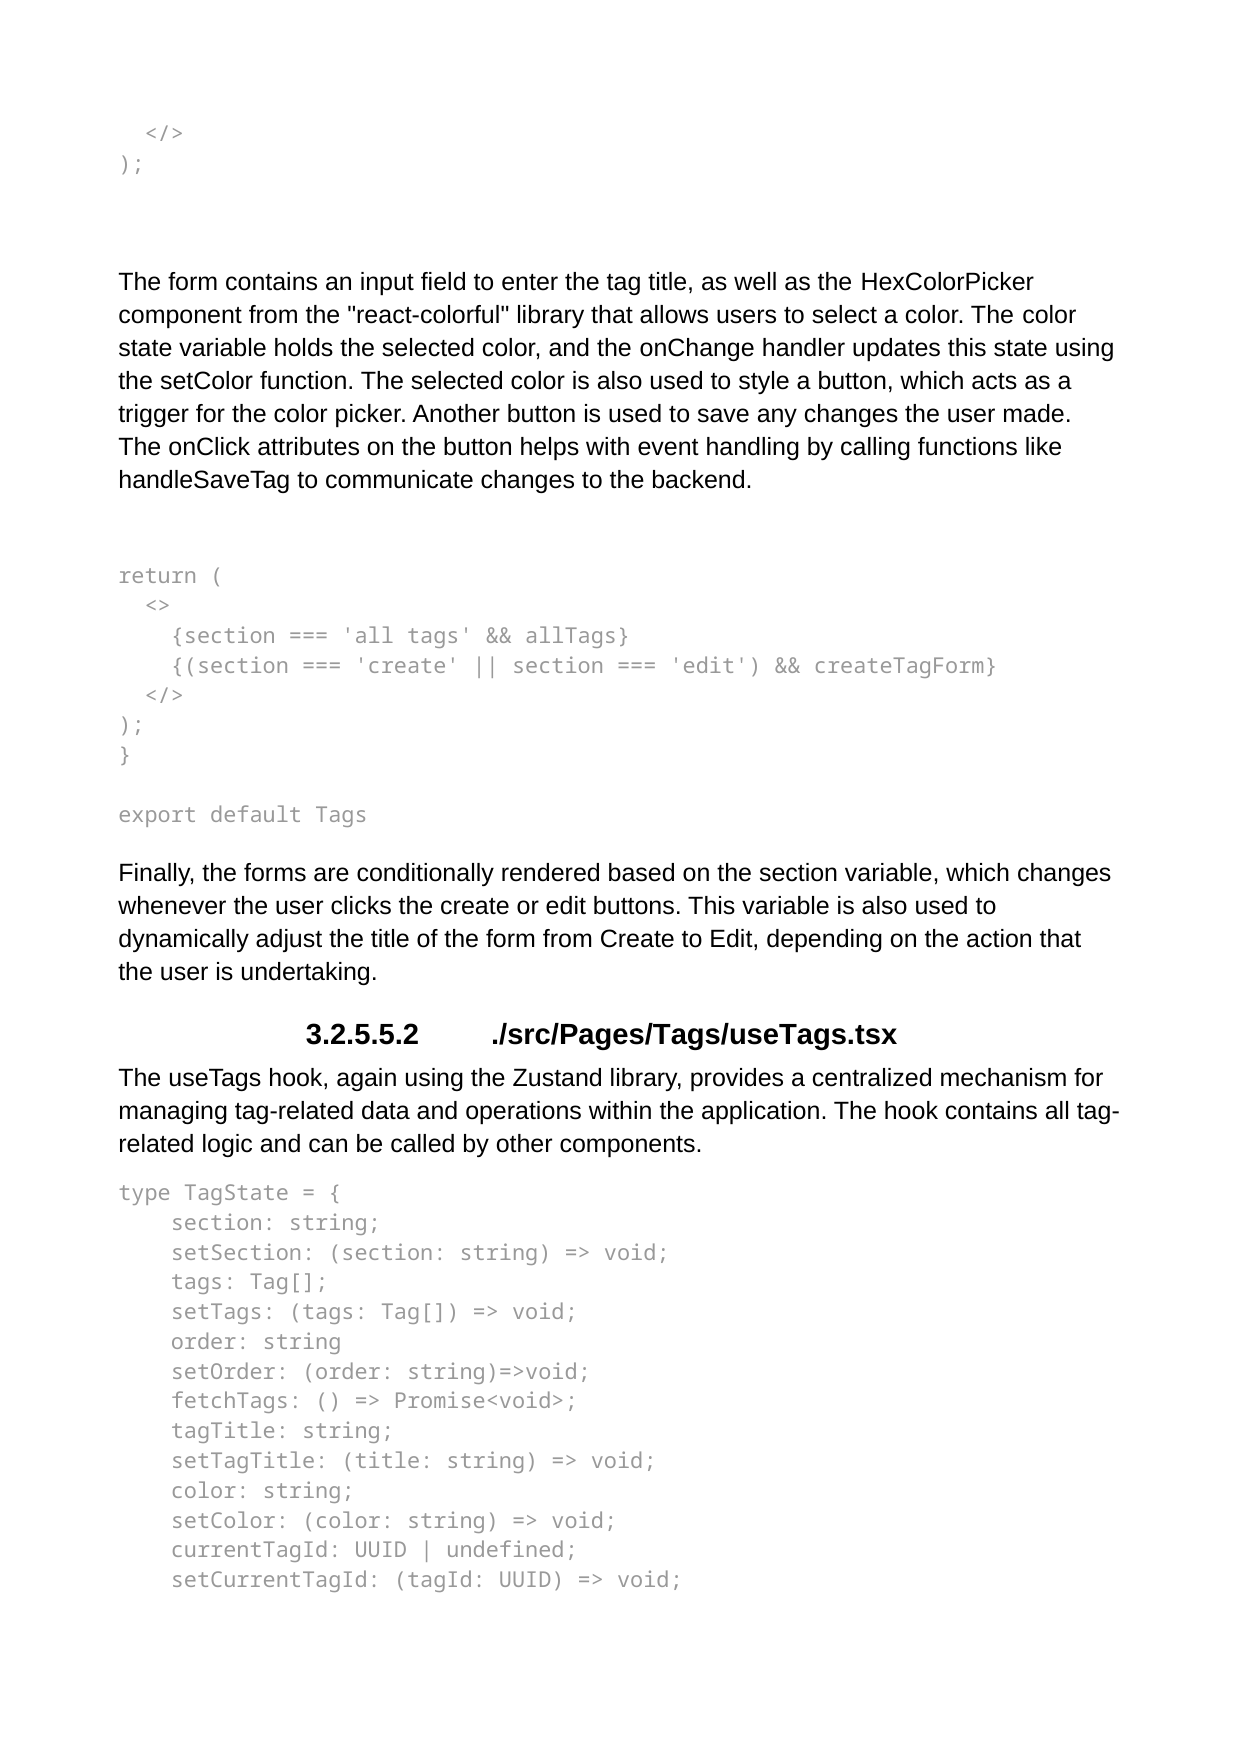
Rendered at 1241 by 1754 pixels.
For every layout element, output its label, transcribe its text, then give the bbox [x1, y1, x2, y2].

text {section === 'all tags' && allTags} [118, 620, 1122, 650]
text setColor: (color: string) => void; [118, 1505, 1122, 1534]
text setTags: (tags: Tag[]) => void; [118, 1296, 1122, 1326]
text type TagState = { [118, 1177, 1122, 1207]
text fetchTags: () => Promise<void>; [118, 1386, 1122, 1415]
text <> [118, 590, 1122, 620]
text order: string [118, 1326, 1122, 1356]
subtitle ./src/Pages/Tags/useTags.tsx [306, 1017, 1122, 1051]
text color: string; [118, 1475, 1122, 1505]
text ); [118, 148, 1122, 178]
text Finally, the forms are conditionally rendered based on the section variable, which changes whenever the user clicks the create or edit buttons. This variable is also used to dynamically adjust the title of the form from Create to Edit, depending on the action that the user is undertaking. [118, 858, 1122, 986]
text currentTagId: UUID | undefined; [118, 1534, 1122, 1564]
text section: string; [118, 1207, 1122, 1237]
text tags: Tag[]; [118, 1266, 1122, 1296]
text setOrder: (order: string)=>void; [118, 1356, 1122, 1386]
text } [118, 739, 1122, 769]
text ); [118, 709, 1122, 739]
text export default Tags [118, 799, 1122, 828]
text The useTags hook, again using the Zustand library, provides a centralized mechanism for managing tag-related data and operations within the application. The hook contains all tag-related logic and can be called by other components. [118, 1063, 1122, 1158]
text The form contains an input field to enter the tag title, as well as the HexColorPicker component from the "react-colorful" library that allows users to select a color. The color state variable holds the selected color, and the onChange handler updates this state using the setColor function. The selected color is also used to style a button, which acts as a trigger for the color picker. Another button is used to save any changes the user made. The onClick attributes on the button helps with event handling by calling functions like handleSaveTag to communicate changes to the backend. [118, 267, 1122, 494]
text return ( [118, 560, 1122, 590]
text </> [118, 118, 1122, 148]
text setTagTitle: (title: string) => void; [118, 1445, 1122, 1475]
text </> [118, 679, 1122, 709]
text {(section === 'create' || section === 'edit') && createTagForm} [118, 650, 1122, 679]
text tagTitle: string; [118, 1415, 1122, 1445]
text setCurrentTagId: (tagId: UUID) => void; [118, 1564, 1122, 1594]
text setSection: (section: string) => void; [118, 1237, 1122, 1266]
